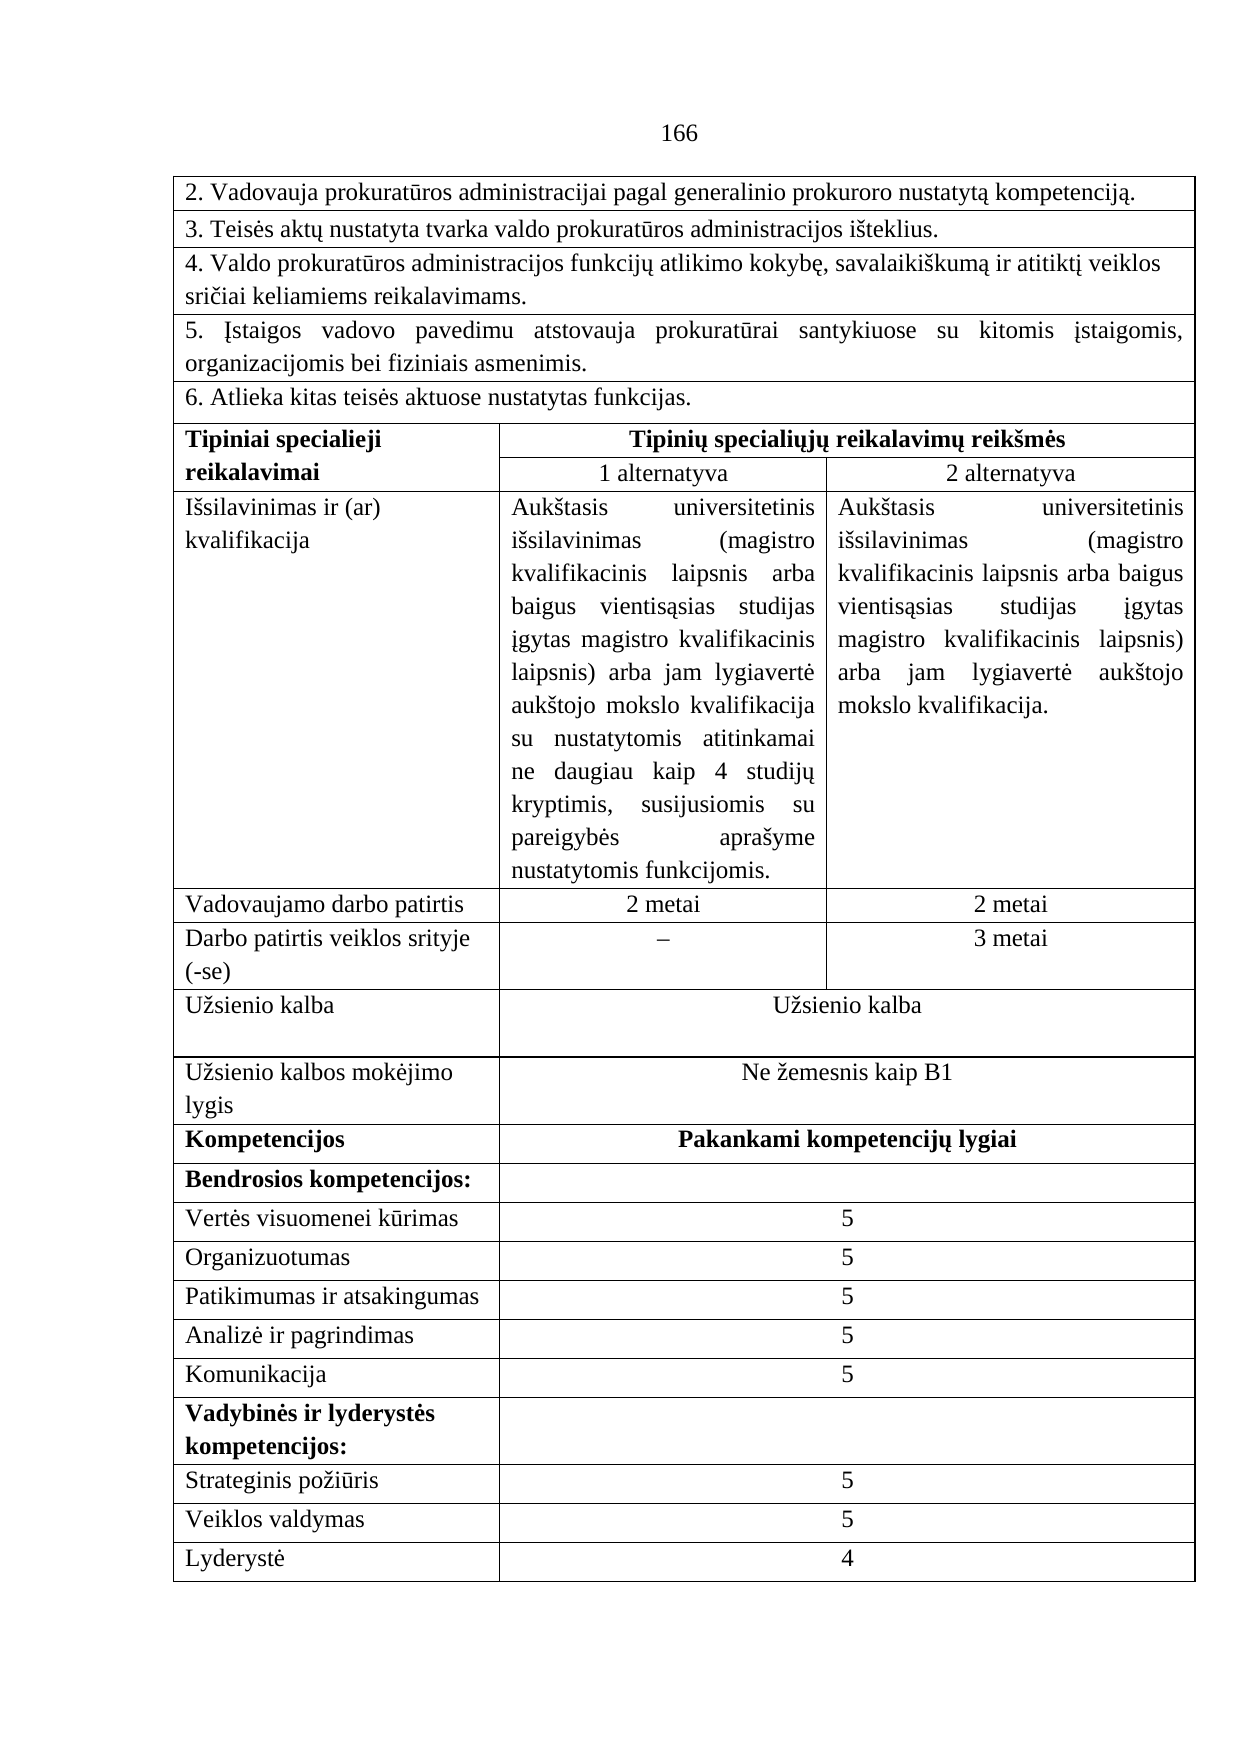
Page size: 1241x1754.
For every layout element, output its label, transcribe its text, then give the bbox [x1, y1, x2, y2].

table_cell 5 [500, 1242, 1194, 1280]
table_cell Tipiniai specialieji reikalavimai [174, 424, 499, 491]
table_cell Vadovaujamo darbo patirtis [174, 889, 499, 922]
table_cell Komunikacija [174, 1359, 499, 1397]
table_cell Darbo patirtis veiklos srityje (-se) [174, 923, 499, 989]
table_cell – [500, 923, 826, 989]
table_cell Ne žemesnis kaip B1 [500, 1058, 1194, 1123]
table_cell 5 [500, 1320, 1194, 1358]
table_cell 2 metai [827, 889, 1194, 922]
table_cell 4. Valdo prokuratūros administracijos funkcijų atlikimo kokybę, savalaikiškumą ir atitiktį veiklos sričiai keliamiems reikalavimams. [174, 248, 1194, 314]
table_cell Bendrosios kompetencijos: [174, 1164, 499, 1202]
table_cell Veiklos valdymas [174, 1504, 499, 1542]
table_cell Tipinių specialiųjų reikalavimų reikšmės [500, 424, 1194, 457]
table_cell 6. Atlieka kitas teisės aktuose nustatytas funkcijas. [174, 382, 1194, 423]
table_cell Kompetencijos [174, 1125, 499, 1163]
table_cell Vadybinės ir lyderystės kompetencijos: [174, 1398, 499, 1464]
table_cell 1 alternatyva [500, 458, 826, 491]
table_cell 4 [500, 1543, 1194, 1581]
table_cell Užsienio kalba [174, 990, 499, 1056]
table_cell [500, 1164, 1194, 1202]
table_cell 5 [500, 1203, 1194, 1241]
table_cell Vertės visuomenei kūrimas [174, 1203, 499, 1241]
table_cell 5 [500, 1504, 1194, 1542]
table_cell 2 alternatyva [827, 458, 1194, 491]
table_cell 3 metai [827, 923, 1194, 989]
table_cell Užsienio kalbos mokėjimo lygis [174, 1058, 499, 1123]
table_cell Pakankami kompetencijų lygiai [500, 1125, 1194, 1163]
table_cell Analizė ir pagrindimas [174, 1320, 499, 1358]
table_cell 2. Vadovauja prokuratūros administracijai pagal generalinio prokuroro nustatytą kompetenciją. [174, 177, 1194, 210]
table_cell 5 [500, 1465, 1194, 1503]
table_cell 3. Teisės aktų nustatyta tvarka valdo prokuratūros administracijos išteklius. [174, 211, 1194, 247]
table_cell Patikimumas ir atsakingumas [174, 1281, 499, 1319]
table_cell 5 [500, 1281, 1194, 1319]
table_cell Lyderystė [174, 1543, 499, 1581]
table_cell Išsilavinimas ir (ar) kvalifikacija [174, 492, 499, 888]
table_cell Organizuotumas [174, 1242, 499, 1280]
table_cell Aukštasis universitetinis išsilavinimas (magistro kvalifikacinis laipsnis arba baigus vientisąsias studijas įgytas magistro kvalifikacinis laipsnis) arba jam lygiavertė aukštojo mokslo kvalifikacija. [827, 492, 1194, 888]
table_cell 5. Įstaigos vadovo pavedimu atstovauja prokuratūrai santykiuose su kitomis įstaigomis, organizacijomis bei fiziniais asmenimis. [174, 315, 1194, 381]
table_cell 5 [500, 1359, 1194, 1397]
table_cell 2 metai [500, 889, 826, 922]
table_cell Aukštasis universitetinis išsilavinimas (magistro kvalifikacinis laipsnis arba baigus vientisąsias studijas įgytas magistro kvalifikacinis laipsnis) arba jam lygiavertė aukštojo mokslo kvalifikacija su nustatytomis atitinkamai ne daugiau kaip 4 studijų kryptimis, susijusiomis su pareigybės aprašyme nustatytomis funkcijomis. [500, 492, 826, 888]
table_cell [500, 1398, 1194, 1464]
table_cell Strateginis požiūris [174, 1465, 499, 1503]
table_cell Užsienio kalba [500, 990, 1194, 1056]
